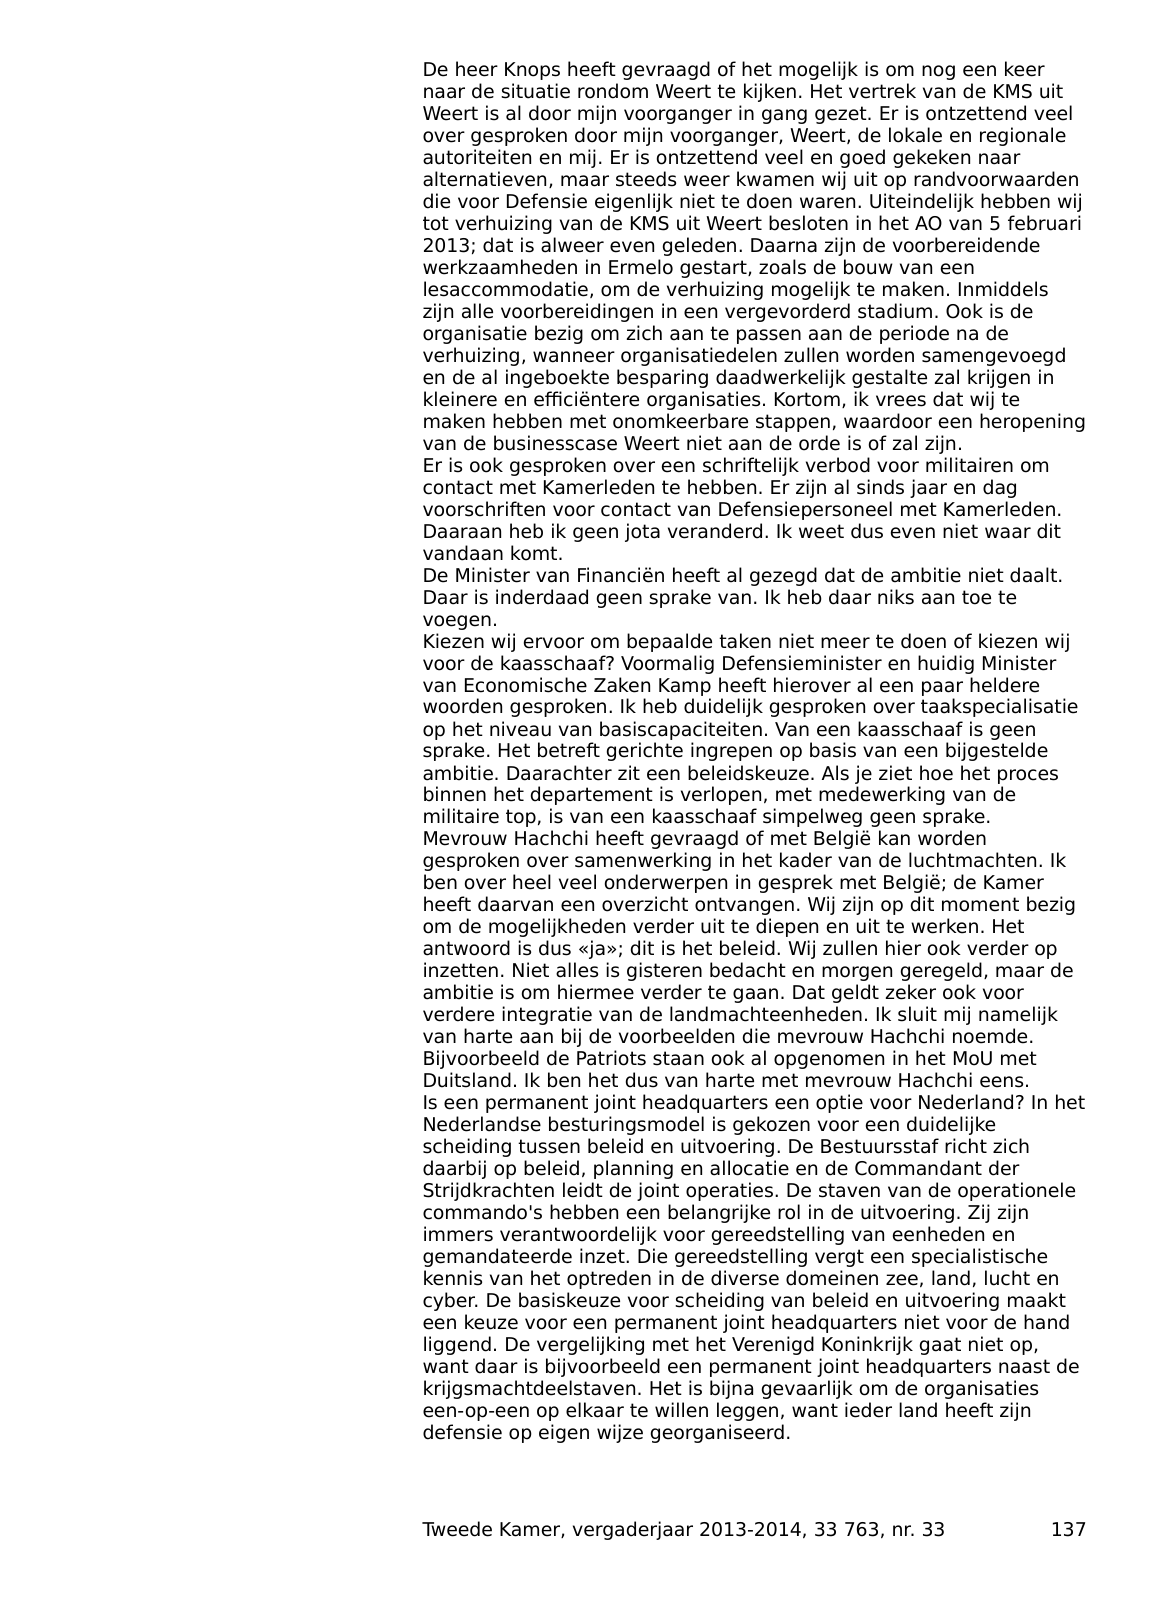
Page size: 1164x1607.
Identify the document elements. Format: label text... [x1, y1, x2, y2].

text Mevrouw Hachchi heeft gevraagd of met België kan worden gesproken over samenwerking in het kader van de luchtmachten. Ik ben over heel veel onderwerpen in gesprek met België; de Kamer heeft daarvan een overzicht ontvangen. Wij zijn op dit moment bezig om de mogelijkheden verder uit te diepen en uit te werken. Het antwoord is dus «ja»; dit is het beleid. Wij zullen hier ook verder op inzetten. Niet alles is gisteren bedacht en morgen geregeld, maar de ambitie is om hiermee verder te gaan. Dat geldt zeker ook voor verdere integratie van de landmachteenheden. Ik sluit mij namelijk van harte aan bij de voorbeelden die mevrouw Hachchi noemde. Bijvoorbeeld de Patriots staan ook al opgenomen in het MoU met Duitsland. Ik ben het dus van harte met mevrouw Hachchi eens. [422, 828, 1087, 1092]
text De Minister van Financiën heeft al gezegd dat de ambitie niet daalt. Daar is inderdaad geen sprake van. Ik heb daar niks aan toe te voegen. [422, 564, 1087, 631]
text De heer Knops heeft gevraagd of het mogelijk is om nog een keer naar de situatie rondom Weert te kijken. Het vertrek van de KMS uit Weert is al door mijn voorganger in gang gezet. Er is ontzettend veel over gesproken door mijn voorganger, Weert, de lokale en regionale autoriteiten en mij. Er is ontzettend veel en goed gekeken naar alternatieven, maar steeds weer kwamen wij uit op randvoorwaarden die voor Defensie eigenlijk niet te doen waren. Uiteindelijk hebben wij tot verhuizing van de KMS uit Weert besloten in het AO van 5 februari 2013; dat is alweer even geleden. Daarna zijn de voorbereidende werkzaamheden in Ermelo gestart, zoals de bouw van een lesaccommodatie, om de verhuizing mogelijk te maken. Inmiddels zijn alle voorbereidingen in een vergevorderd stadium. Ook is de organisatie bezig om zich aan te passen aan de periode na de verhuizing, wanneer organisatiedelen zullen worden samengevoegd en de al ingeboekte besparing daadwerkelijk gestalte zal krijgen in kleinere en efficiëntere organisaties. Kortom, ik vrees dat wij te maken hebben met onomkeerbare stappen, waardoor een heropening van de businesscase Weert niet aan de orde is of zal zijn. [422, 59, 1087, 455]
text Er is ook gesproken over een schriftelijk verbod voor militairen om contact met Kamerleden te hebben. Er zijn al sinds jaar en dag voorschriften voor contact van Defensiepersoneel met Kamerleden. Daaraan heb ik geen jota veranderd. Ik weet dus even niet waar dit vandaan komt. [422, 455, 1087, 564]
text Kiezen wij ervoor om bepaalde taken niet meer te doen of kiezen wij voor de kaasschaaf? Voormalig Defensieminister en huidig Minister van Economische Zaken Kamp heeft hierover al een paar heldere woorden gesproken. Ik heb duidelijk gesproken over taakspecialisatie op het niveau van basiscapaciteiten. Van een kaasschaaf is geen sprake. Het betreft gerichte ingrepen op basis van een bijgestelde ambitie. Daarachter zit een beleidskeuze. Als je ziet hoe het proces binnen het departement is verlopen, met medewerking van de militaire top, is van een kaasschaaf simpelweg geen sprake. [422, 631, 1087, 828]
text Is een permanent joint headquarters een optie voor Nederland? In het Nederlandse besturingsmodel is gekozen voor een duidelijke scheiding tussen beleid en uitvoering. De Bestuursstaf richt zich daarbij op beleid, planning en allocatie en de Commandant der Strijdkrachten leidt de joint operaties. De staven van de operationele commando's hebben een belangrijke rol in de uitvoering. Zij zijn immers verantwoordelijk voor gereedstelling van eenheden en gemandateerde inzet. Die gereedstelling vergt een specialistische kennis van het optreden in de diverse domeinen zee, land, lucht en cyber. De basiskeuze voor scheiding van beleid en uitvoering maakt een keuze voor een permanent joint headquarters niet voor de hand liggend. De vergelijking met het Verenigd Koninkrijk gaat niet op, want daar is bijvoorbeeld een permanent joint headquarters naast de krijgsmachtdeelstaven. Het is bijna gevaarlijk om de organisaties een-op-een op elkaar te willen leggen, want ieder land heeft zijn defensie op eigen wijze georganiseerd. [422, 1092, 1087, 1444]
